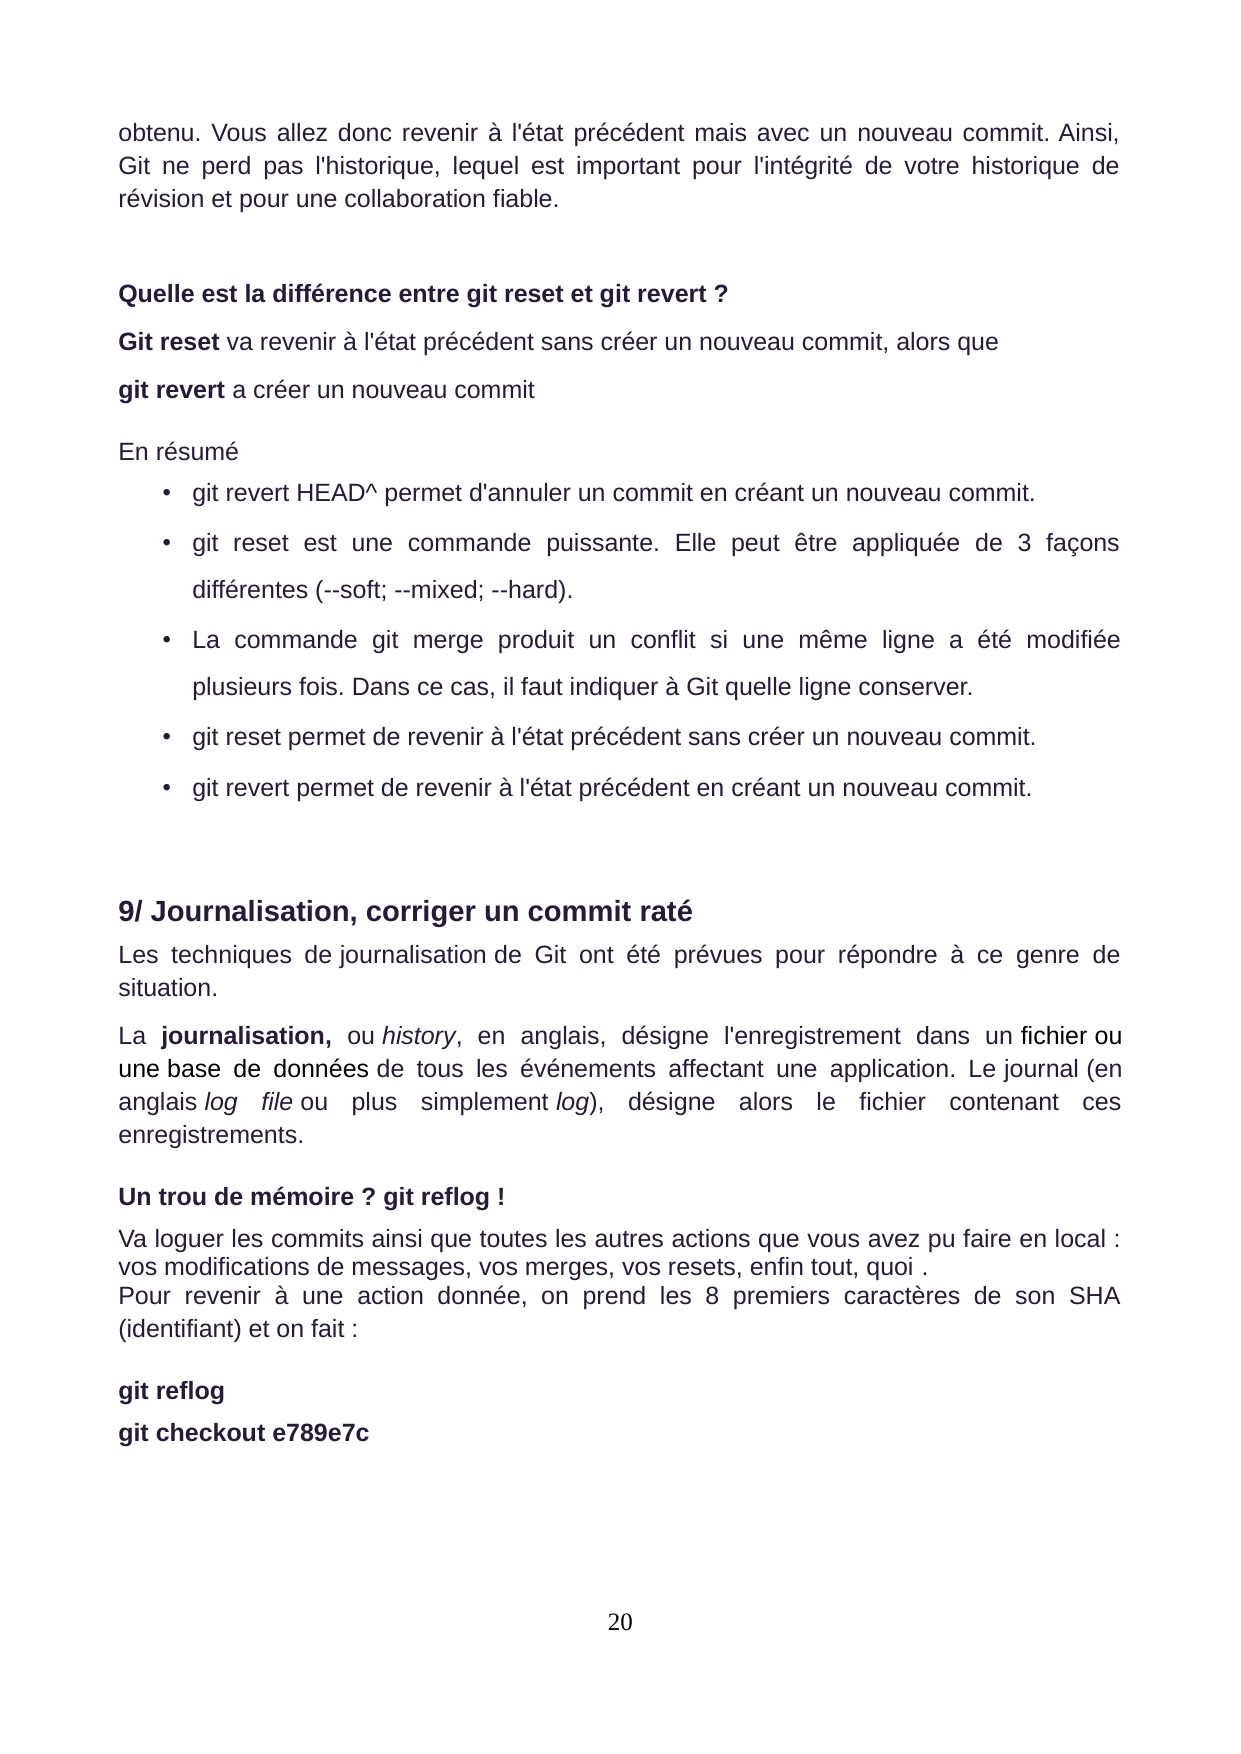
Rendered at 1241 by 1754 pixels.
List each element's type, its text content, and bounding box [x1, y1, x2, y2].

text La journalisation, ou history, en anglais, désigne l'enregistrement dans un fichier ou une base de données de tous les événements affectant une application. Le journal (en anglais log file ou plus simplement log), désigne alors le fichier contenant ces enregistrements. [118, 1021, 1122, 1149]
list git reset est une commande puissante. Elle peut être appliquée de 3 façons différentes (--soft; --mixed; --hard). [162, 528, 1122, 604]
text Quelle est la différence entre git reset et git revert ? [118, 279, 1122, 308]
text obtenu. Vous allez donc revenir à l'état précédent mais avec un nouveau commit. Ainsi, Git ne perd pas l'historique, lequel est important pour l'intégrité de votre historique de révision et pour une collaboration fiable. [118, 118, 1122, 213]
list git reset permet de revenir à l'état précédent sans créer un nouveau commit. [162, 722, 1122, 751]
list git revert HEAD^ permet d'annuler un commit en créant un nouveau commit. [162, 478, 1122, 507]
subtitle Un trou de mémoire ? git reflog ! [118, 1182, 1122, 1211]
list La commande git merge produit un conflit si une même ligne a été modifiée plusieurs fois. Dans ce cas, il faut indiquer à Git quelle ligne conserver. [162, 625, 1122, 701]
subtitle En résumé [118, 437, 1122, 466]
text Va loguer les commits ainsi que toutes les autres actions que vous avez pu faire en local : vos modifications de messages, vos merges, vos resets, enfin tout, quoi . [118, 1223, 1122, 1281]
text Les techniques de journalisation de Git ont été prévues pour répondre à ce genre de situation. [118, 940, 1122, 1002]
list git revert permet de revenir à l'état précédent en créant un nouveau commit. [162, 773, 1122, 802]
text Pour revenir à une action donnée, on prend les 8 premiers caractères de son SHA (identifiant) et on fait : [118, 1281, 1122, 1343]
subtitle 9/ Journalisation, corriger un commit raté [118, 894, 1122, 928]
text Git reset va revenir à l'état précédent sans créer un nouveau commit, alors que [118, 327, 1122, 356]
subtitle git reflog [118, 1376, 1122, 1405]
text git revert a créer un nouveau commit [118, 374, 1122, 403]
text git checkout e789e7c [118, 1417, 1122, 1446]
